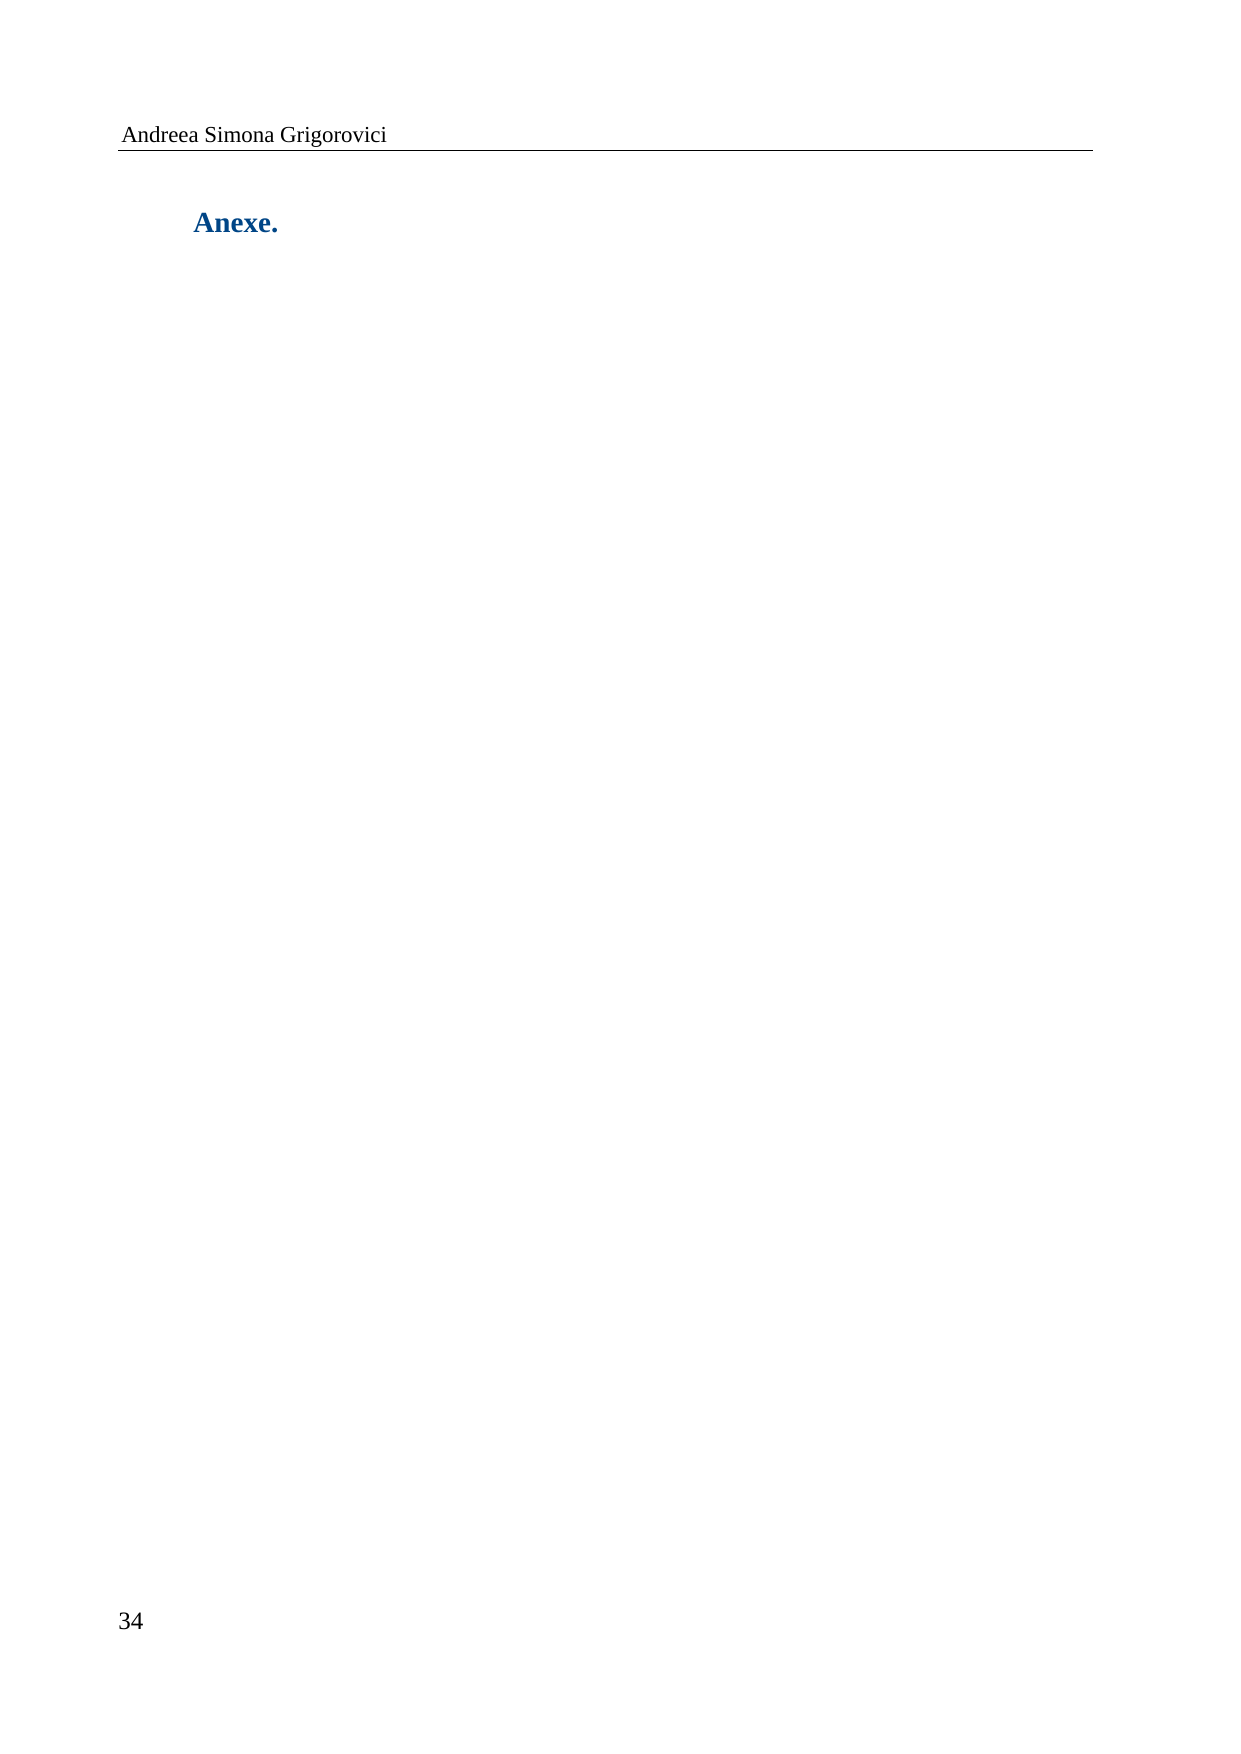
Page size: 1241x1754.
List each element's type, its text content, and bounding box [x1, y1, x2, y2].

subtitle Anexe. [118, 205, 1093, 238]
